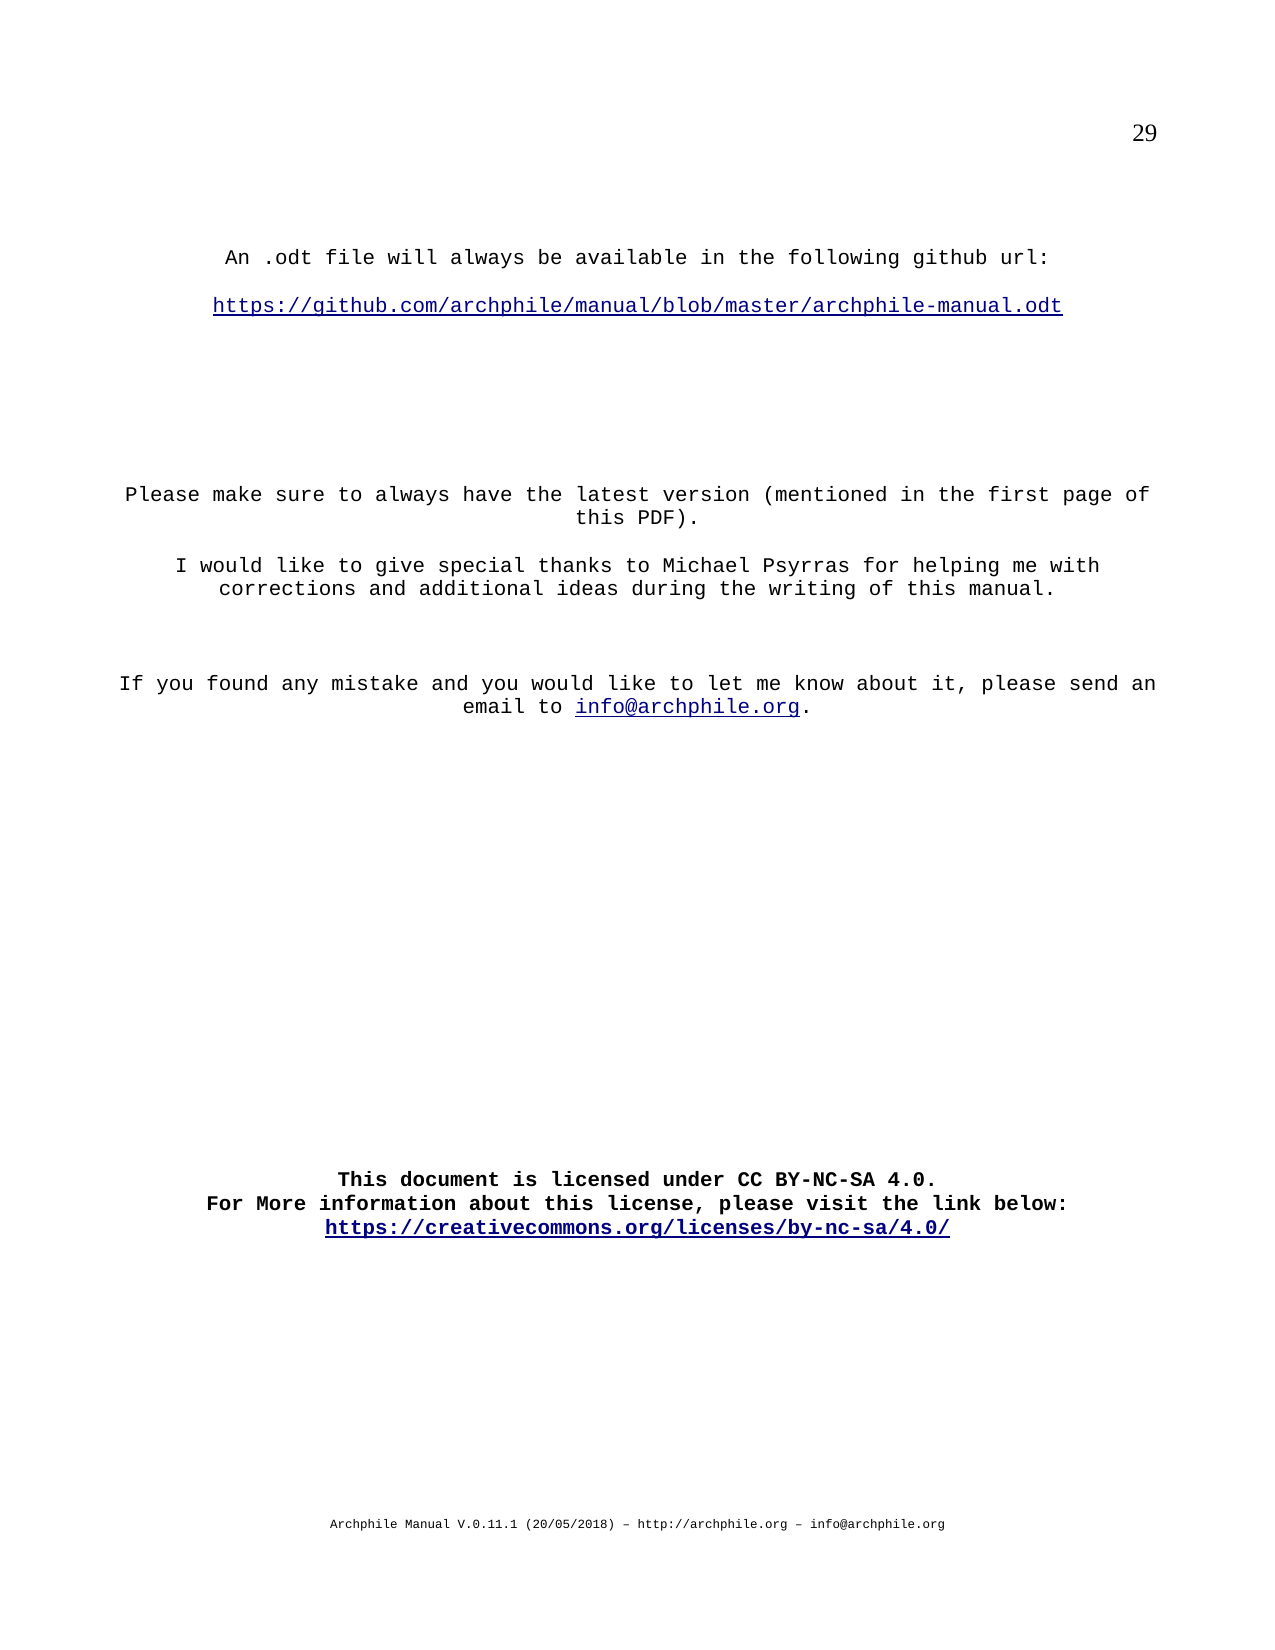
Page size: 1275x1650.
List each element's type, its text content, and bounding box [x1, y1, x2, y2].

text This document is licensed under CC BY-NC-SA 4.0. [118, 1169, 1157, 1193]
text An .odt file will always be available in the following github url: [118, 247, 1157, 271]
text If you found any mistake and you would like to let me know about it, please send an email to info@archphile.org. [118, 673, 1157, 720]
text https://github.com/archphile/manual/blob/master/archphile-manual.odt [118, 294, 1157, 318]
text For More information about this license, please visit the link below: [118, 1193, 1157, 1217]
text I would like to give special thanks to Michael Psyrras for helping me with corrections and additional ideas during the writing of this manual. [118, 555, 1157, 602]
text Please make sure to always have the latest version (mentioned in the first page of this PDF). [118, 484, 1157, 531]
text https://creativecommons.org/licenses/by-nc-sa/4.0/ [118, 1217, 1157, 1240]
